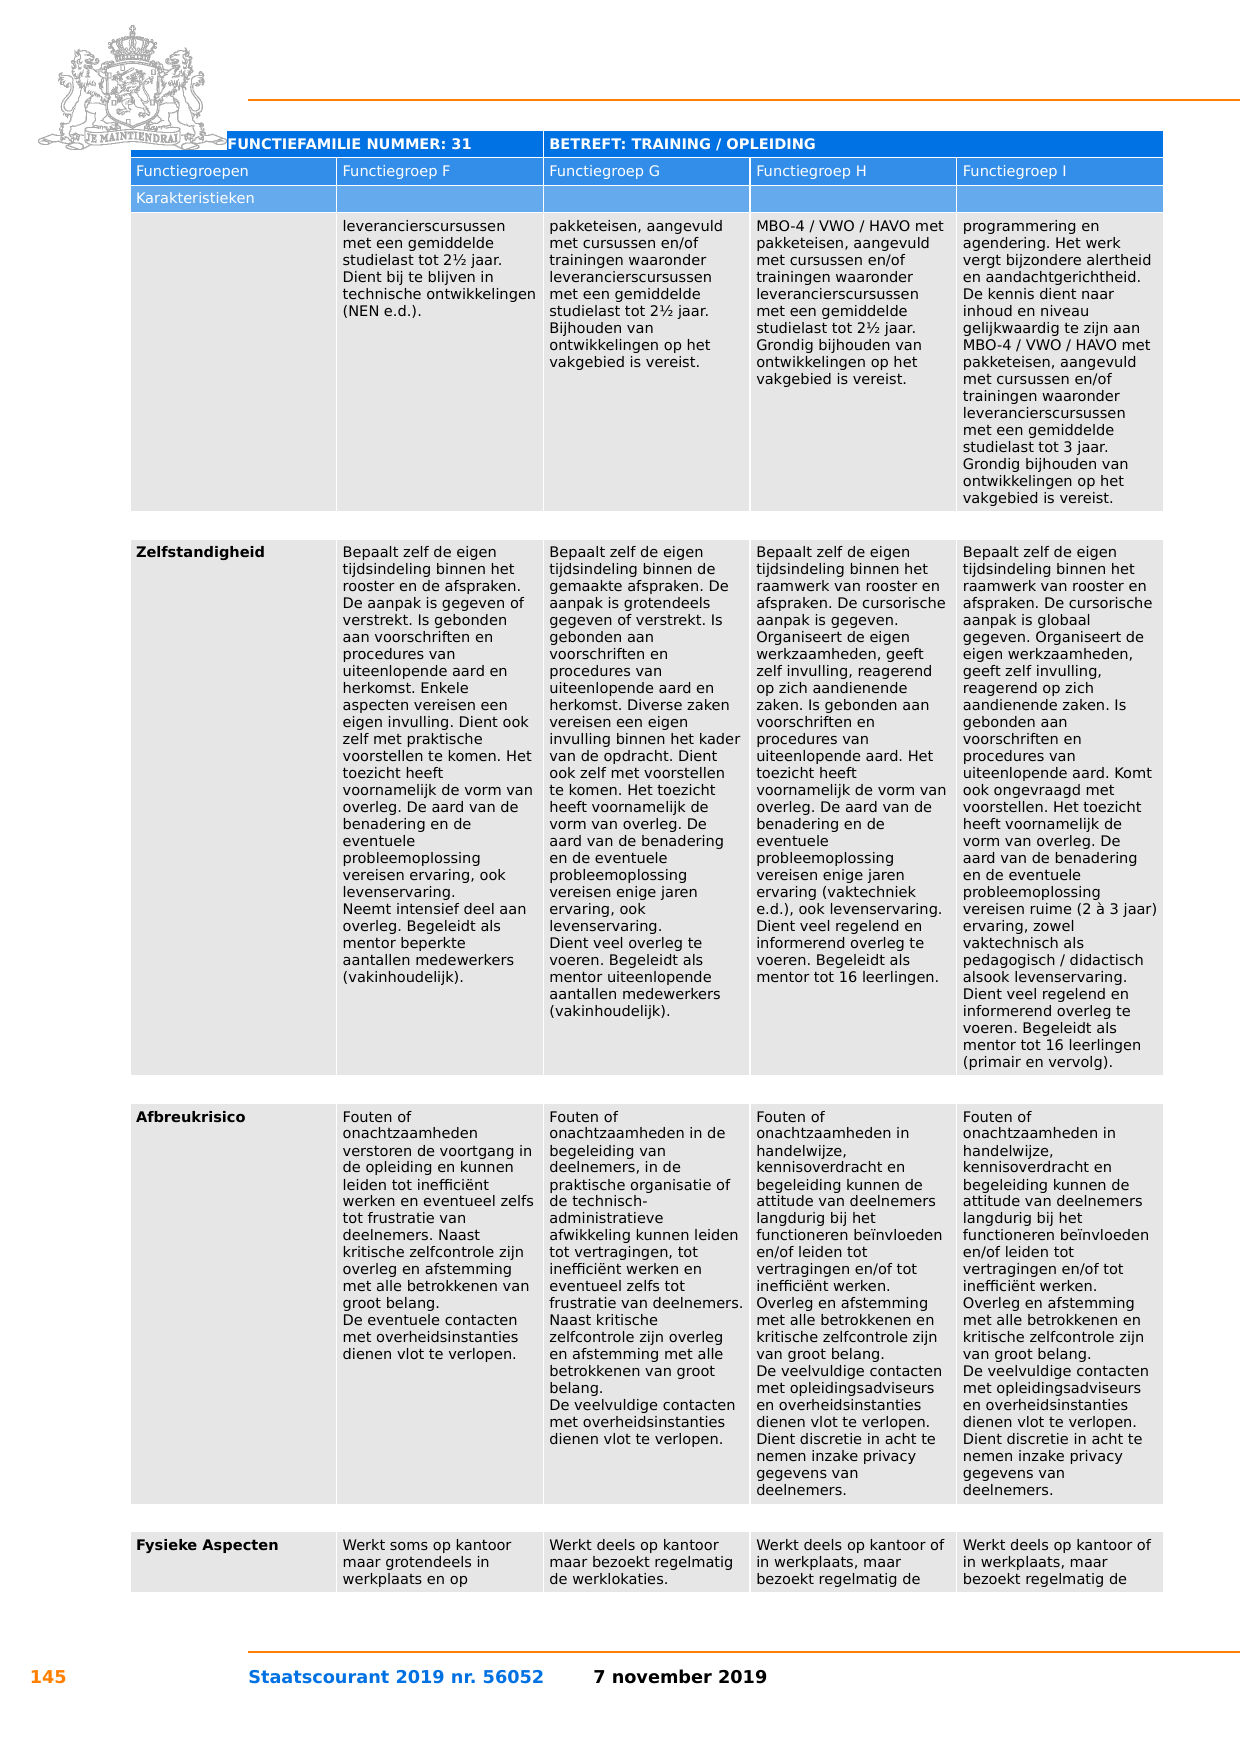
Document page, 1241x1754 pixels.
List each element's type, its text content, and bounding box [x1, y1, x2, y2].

table_cell Bepaalt zelf de eigen tijdsindeling binnen het raamwerk van rooster en afspraken. De cursorische aanpak is gegeven. Organiseert de eigen werkzaamheden, geeft zelf invulling, reagerend op zich aandienende zaken. Is gebonden aan voorschriften en procedures van uiteenlopende aard. Het toezicht heeft voornamelijk de vorm van overleg. De aard van de benadering en de eventuele probleemoplossing vereisen enige jaren ervaring (vaktechniek e.d.), ook levenservaring. Dient veel regelend en informerend overleg te voeren. Begeleidt als mentor tot 16 leerlingen. [751, 540, 956, 1075]
table_cell [131, 1505, 336, 1531]
table_cell Karakteristieken [131, 186, 336, 212]
table_cell [544, 512, 749, 538]
table_cell Functiegroep I [957, 158, 1163, 185]
table_cell [131, 213, 336, 511]
table_cell pakketeisen, aangevuld met cursussen en/of trainingen waaronder leverancierscursussen met een gemiddelde studielast tot 2½ jaar. Bijhouden van ontwikkelingen op het vakgebied is vereist. [544, 213, 749, 511]
table_cell [751, 512, 956, 538]
table_cell Bepaalt zelf de eigen tijdsindeling binnen het rooster en de afspraken. De aanpak is gegeven of verstrekt. Is gebonden aan voorschriften en procedures van uiteenlopende aard en herkomst. Enkele aspecten vereisen een eigen invulling. Dient ook zelf met praktische voorstellen te komen. Het toezicht heeft voornamelijk de vorm van overleg. De aard van de benadering en de eventuele probleemoplossing vereisen ervaring, ook levenservaring. Neemt intensief deel aan overleg. Begeleidt als mentor beperkte aantallen medewerkers (vakinhoudelijk). [337, 540, 543, 1075]
picture [38, 25, 227, 150]
table_cell [337, 186, 543, 212]
table_header BETREFT: TRAINING / OPLEIDING [544, 131, 1163, 157]
table_cell [957, 1076, 1163, 1103]
table_cell Afbreukrisico [131, 1104, 336, 1504]
table_cell MBO-4 / VWO / HAVO met pakketeisen, aangevuld met cursussen en/of trainingen waaronder leverancierscursussen met een gemiddelde studielast tot 2½ jaar. Grondig bijhouden van ontwikkelingen op het vakgebied is vereist. [751, 213, 956, 511]
table_cell leverancierscursussen met een gemiddelde studielast tot 2½ jaar. Dient bij te blijven in technische ontwikkelingen (NEN e.d.). [337, 213, 543, 511]
table_cell [544, 186, 749, 212]
table_cell [131, 512, 336, 538]
table_header FUNCTIEFAMILIE NUMMER: 31 [131, 131, 543, 157]
table_cell Fysieke Aspecten [131, 1532, 336, 1592]
table_cell [957, 186, 1163, 212]
table_cell Werkt soms op kantoor maar grotendeels in werkplaats en op [337, 1532, 543, 1592]
table_cell Werkt deels op kantoor of in werkplaats, maar bezoekt regelmatig de [751, 1532, 956, 1592]
table_cell Bepaalt zelf de eigen tijdsindeling binnen de gemaakte afspraken. De aanpak is grotendeels gegeven of verstrekt. Is gebonden aan voorschriften en procedures van uiteenlopende aard en herkomst. Diverse zaken vereisen een eigen invulling binnen het kader van de opdracht. Dient ook zelf met voorstellen te komen. Het toezicht heeft voornamelijk de vorm van overleg. De aard van de benadering en de eventuele probleemoplossing vereisen enige jaren ervaring, ook levenservaring. Dient veel overleg te voeren. Begeleidt als mentor uiteenlopende aantallen medewerkers (vakinhoudelijk). [544, 540, 749, 1075]
table_cell [337, 1505, 543, 1531]
table_cell Werkt deels op kantoor maar bezoekt regelmatig de werklokaties. [544, 1532, 749, 1592]
table_cell [544, 1076, 749, 1103]
table_cell Functiegroep F [337, 158, 543, 185]
table_cell Functiegroep H [751, 158, 956, 185]
table_cell Fouten of onachtzaamheden in de begeleiding van deelnemers, in de praktische organisatie of de technisch-administratieve afwikkeling kunnen leiden tot vertragingen, tot inefficiënt werken en eventueel zelfs tot frustratie van deelnemers. Naast kritische zelfcontrole zijn overleg en afstemming met alle betrokkenen van groot belang. De veelvuldige contacten met overheidsinstanties dienen vlot te verlopen. [544, 1104, 749, 1504]
table_cell [131, 1076, 336, 1103]
table_cell Werkt deels op kantoor of in werkplaats, maar bezoekt regelmatig de [957, 1532, 1163, 1592]
table_cell [957, 512, 1163, 538]
table_cell Zelfstandigheid [131, 540, 336, 1075]
table_cell [544, 1505, 749, 1531]
table_cell [751, 1505, 956, 1531]
table_cell [337, 1076, 543, 1103]
table_cell [957, 1505, 1163, 1531]
table_cell Bepaalt zelf de eigen tijdsindeling binnen het raamwerk van rooster en afspraken. De cursorische aanpak is globaal gegeven. Organiseert de eigen werkzaamheden, geeft zelf invulling, reagerend op zich aandienende zaken. Is gebonden aan voorschriften en procedures van uiteenlopende aard. Komt ook ongevraagd met voorstellen. Het toezicht heeft voornamelijk de vorm van overleg. De aard van de benadering en de eventuele probleemoplossing vereisen ruime (2 à 3 jaar) ervaring, zowel vaktechnisch als pedagogisch / didactisch alsook levenservaring. Dient veel regelend en informerend overleg te voeren. Begeleidt als mentor tot 16 leerlingen (primair en vervolg). [957, 540, 1163, 1075]
table_cell Fouten of onachtzaamheden verstoren de voortgang in de opleiding en kunnen leiden tot inefficiënt werken en eventueel zelfs tot frustratie van deelnemers. Naast kritische zelfcontrole zijn overleg en afstemming met alle betrokkenen van groot belang. De eventuele contacten met overheidsinstanties dienen vlot te verlopen. [337, 1104, 543, 1504]
table_cell [337, 512, 543, 538]
table_cell [751, 186, 956, 212]
table_cell Fouten of onachtzaamheden in handelwijze, kennisoverdracht en begeleiding kunnen de attitude van deelnemers langdurig bij het functioneren beïnvloeden en/of leiden tot vertragingen en/of tot inefficiënt werken. Overleg en afstemming met alle betrokkenen en kritische zelfcontrole zijn van groot belang. De veelvuldige contacten met opleidingsadviseurs en overheidsinstanties dienen vlot te verlopen. Dient discretie in acht te nemen inzake privacy gegevens van deelnemers. [957, 1104, 1163, 1504]
table_cell Functiegroep G [544, 158, 749, 185]
table_cell [751, 1076, 956, 1103]
table_cell Fouten of onachtzaamheden in handelwijze, kennisoverdracht en begeleiding kunnen de attitude van deelnemers langdurig bij het functioneren beïnvloeden en/of leiden tot vertragingen en/of tot inefficiënt werken. Overleg en afstemming met alle betrokkenen en kritische zelfcontrole zijn van groot belang. De veelvuldige contacten met opleidingsadviseurs en overheidsinstanties dienen vlot te verlopen. Dient discretie in acht te nemen inzake privacy gegevens van deelnemers. [751, 1104, 956, 1504]
table_cell Functiegroepen [131, 158, 336, 185]
table_cell programmering en agendering. Het werk vergt bijzondere alertheid en aandachtgerichtheid. De kennis dient naar inhoud en niveau gelijkwaardig te zijn aan MBO-4 / VWO / HAVO met pakketeisen, aangevuld met cursussen en/of trainingen waaronder leverancierscursussen met een gemiddelde studielast tot 3 jaar. Grondig bijhouden van ontwikkelingen op het vakgebied is vereist. [957, 213, 1163, 511]
